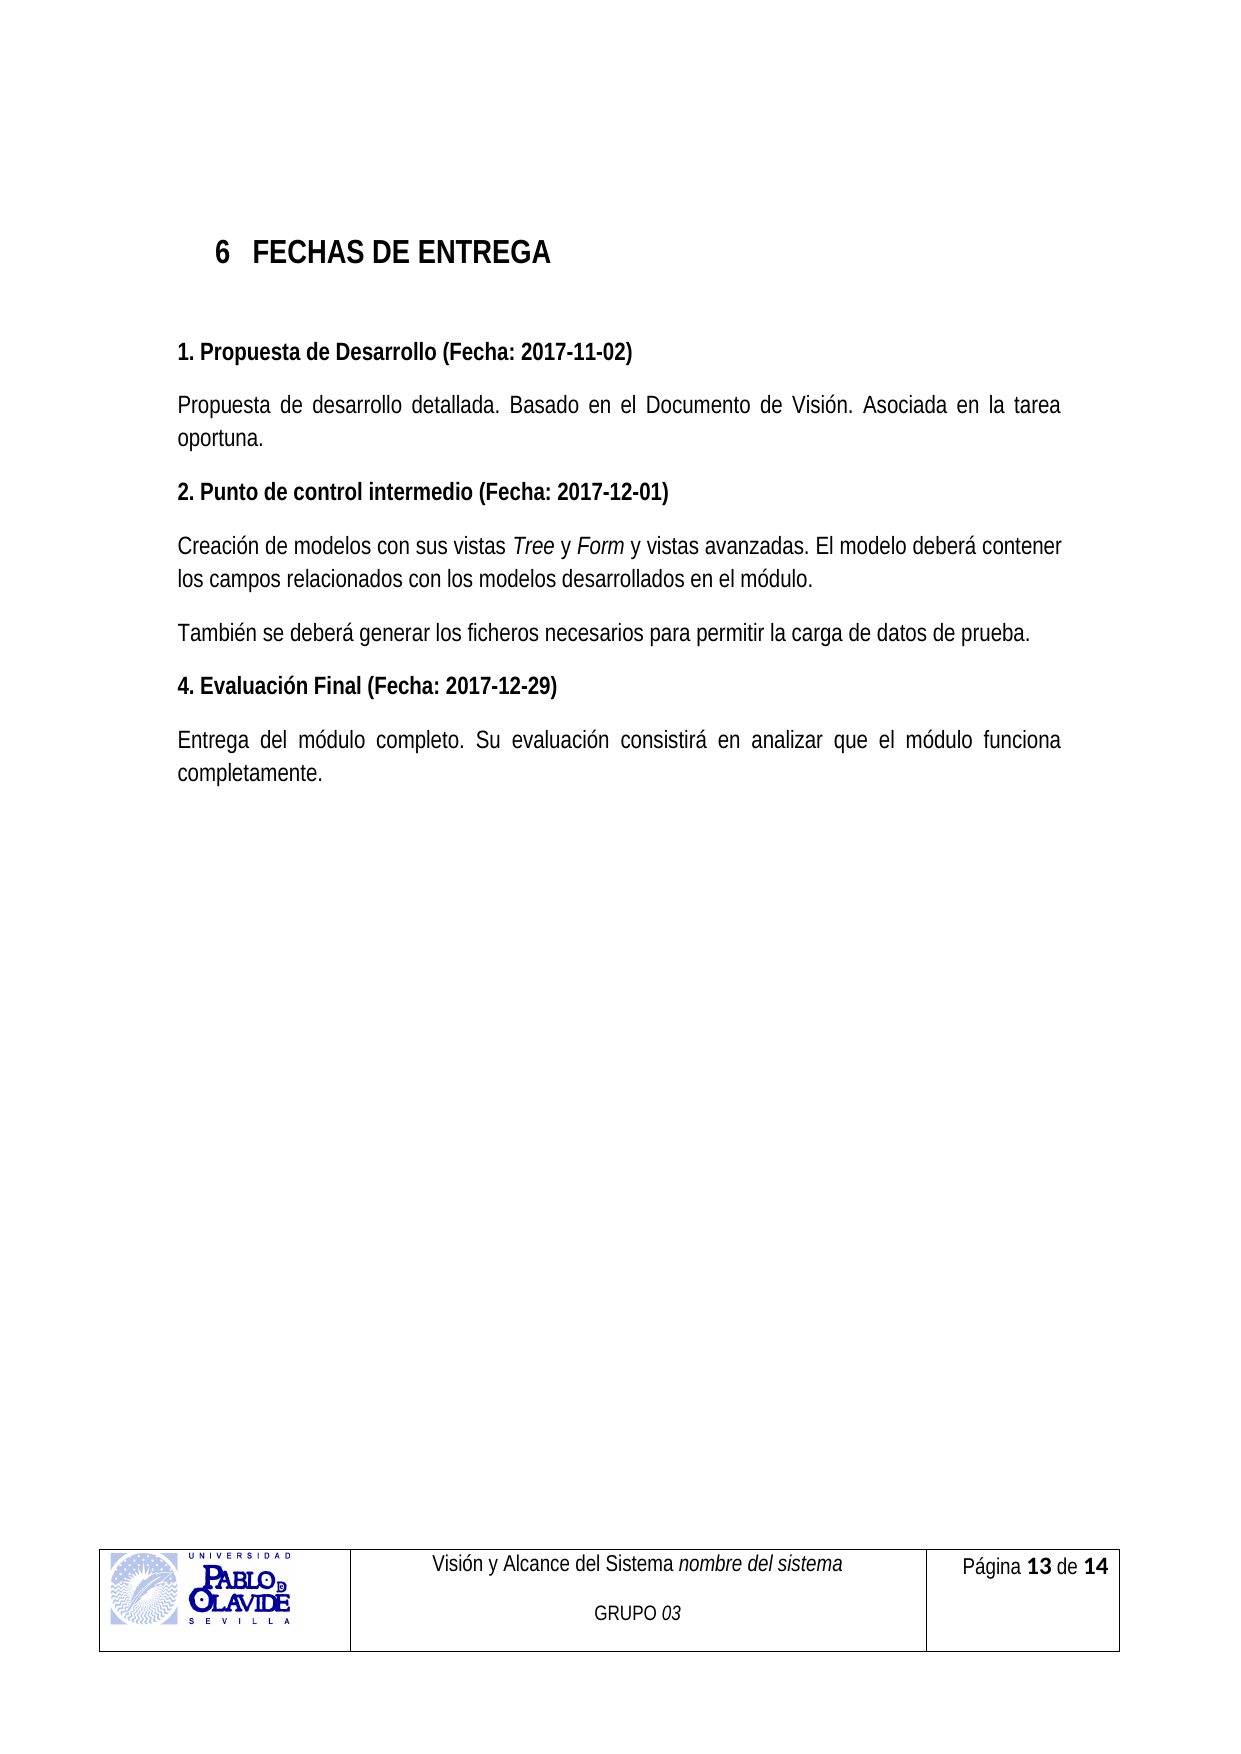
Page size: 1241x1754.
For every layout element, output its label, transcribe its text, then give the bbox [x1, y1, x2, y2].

text Propuesta de desarrollo detallada. Basado en el Documento de Visión. Asociada en la tarea oportuna. [177, 391, 1063, 452]
text Entrega del módulo completo. Su evaluación consistirá en analizar que el módulo funciona completamente. [177, 725, 1063, 787]
subtitle FECHAS DE ENTREGA [215, 233, 1063, 271]
text También se deberá generar los ficheros necesarios para permitir la carga de datos de prueba. [177, 618, 1063, 646]
text 2. Punto de control intermedio (Fecha: 2017-12-01) [177, 477, 1063, 506]
text Creación de modelos con sus vistas Tree y Form y vistas avanzadas. El modelo deberá contener los campos relacionados con los modelos desarrollados en el módulo. [177, 531, 1063, 592]
text 4. Evaluación Final (Fecha: 2017-12-29) [177, 671, 1063, 700]
text 1. Propuesta de Desarrollo (Fecha: 2017-11-02) [177, 337, 1063, 365]
